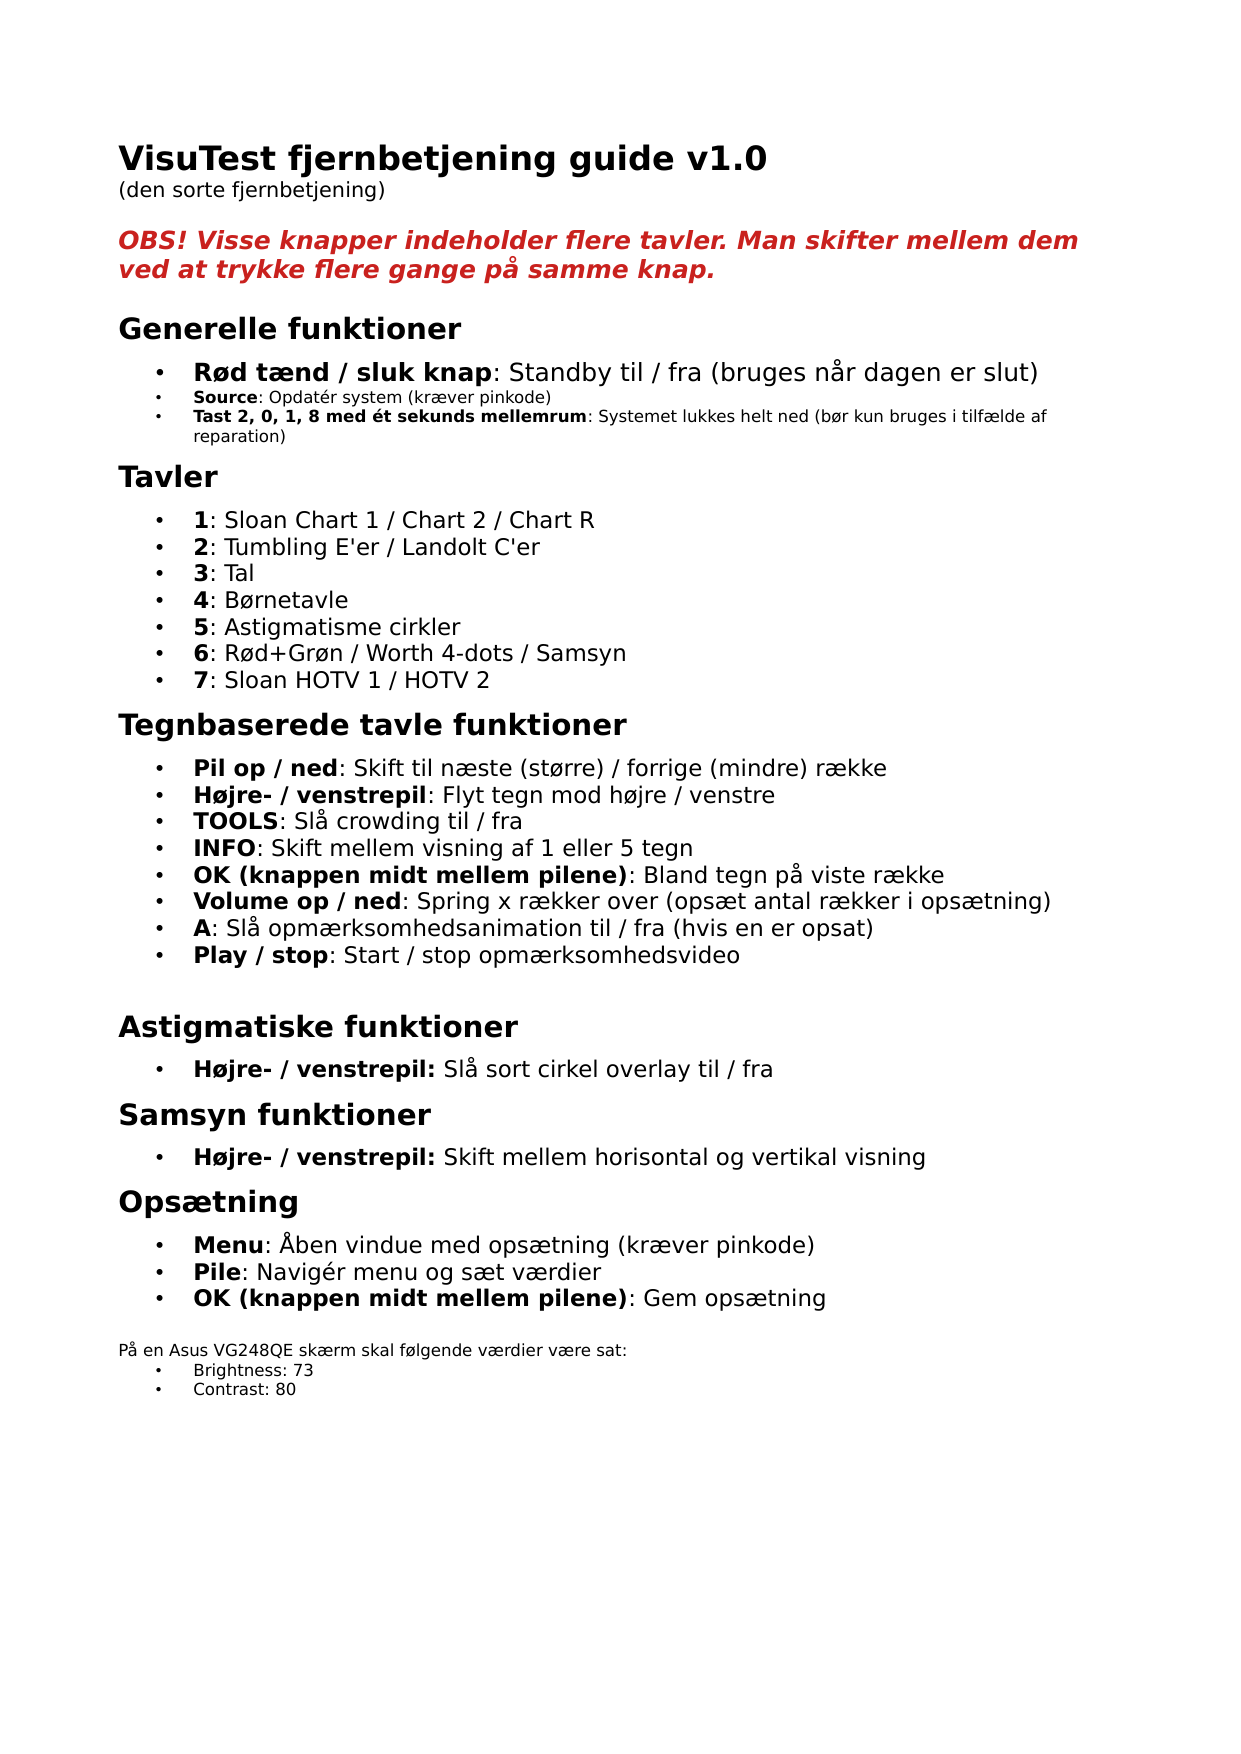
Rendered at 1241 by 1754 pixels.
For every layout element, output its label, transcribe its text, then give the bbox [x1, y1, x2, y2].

list TOOLS: Slå crowding til / fra [156, 808, 1122, 835]
list 1: Sloan Chart 1 / Chart 2 / Chart R [156, 507, 1122, 534]
list 7: Sloan HOTV 1 / HOTV 2 [156, 667, 1122, 694]
text På en Asus VG248QE skærm skal følgende værdier være sat: [118, 1341, 1122, 1361]
list Højre- / venstrepil: Flyt tegn mod højre / venstre [156, 782, 1122, 808]
subtitle VisuTest fjernbetjening guide v1.0 (den sorte fjernbetjening) OBS! Visse knapper indeholder flere tavler. Man skifter mellem dem ved at trykke flere gange på samme knap. [118, 139, 1122, 285]
list Play / stop: Start / stop opmærksomhedsvideo [156, 942, 1122, 968]
subtitle Opsætning [118, 1186, 1122, 1220]
subtitle Astigmatiske funktioner [118, 1010, 1122, 1044]
list A: Slå opmærksomhedsanimation til / fra (hvis en er opsat) [156, 915, 1122, 942]
list Højre- / venstrepil: Skift mellem horisontal og vertikal visning [156, 1144, 1122, 1171]
list 4: Børnetavle [156, 587, 1122, 614]
list Rød tænd / sluk knap: Standby til / fra (bruges når dagen er slut) [156, 359, 1122, 388]
list Brightness: 73 [156, 1361, 1122, 1380]
list OK (knappen midt mellem pilene): Gem opsætning [156, 1286, 1122, 1312]
subtitle Tegnbaserede tavle funktioner [118, 708, 1122, 743]
list 2: Tumbling E'er / Landolt C'er [156, 534, 1122, 561]
subtitle Generelle funktioner [118, 312, 1122, 346]
subtitle Tavler [118, 461, 1122, 495]
list 5: Astigmatisme cirkler [156, 614, 1122, 641]
list Volume op / ned: Spring x rækker over (opsæt antal rækker i opsætning) [156, 888, 1122, 915]
list Højre- / venstrepil: Slå sort cirkel overlay til / fra [156, 1056, 1122, 1083]
list Contrast: 80 [156, 1380, 1122, 1399]
list INFO: Skift mellem visning af 1 eller 5 tegn [156, 835, 1122, 862]
list Menu: Åben vindue med opsætning (kræver pinkode) [156, 1232, 1122, 1259]
list Tast 2, 0, 1, 8 med ét sekunds mellemrum: Systemet lukkes helt ned (bør kun bruges i tilfælde af reparation) [156, 407, 1122, 446]
subtitle Samsyn funktioner [118, 1098, 1122, 1132]
list Source: Opdatér system (kræver pinkode) [156, 388, 1122, 407]
list Pil op / ned: Skift til næste (større) / forrige (mindre) række [156, 755, 1122, 782]
list Pile: Navigér menu og sæt værdier [156, 1259, 1122, 1286]
list 6: Rød+Grøn / Worth 4-dots / Samsyn [156, 641, 1122, 667]
list 3: Tal [156, 561, 1122, 587]
list OK (knappen midt mellem pilene): Bland tegn på viste række [156, 862, 1122, 888]
